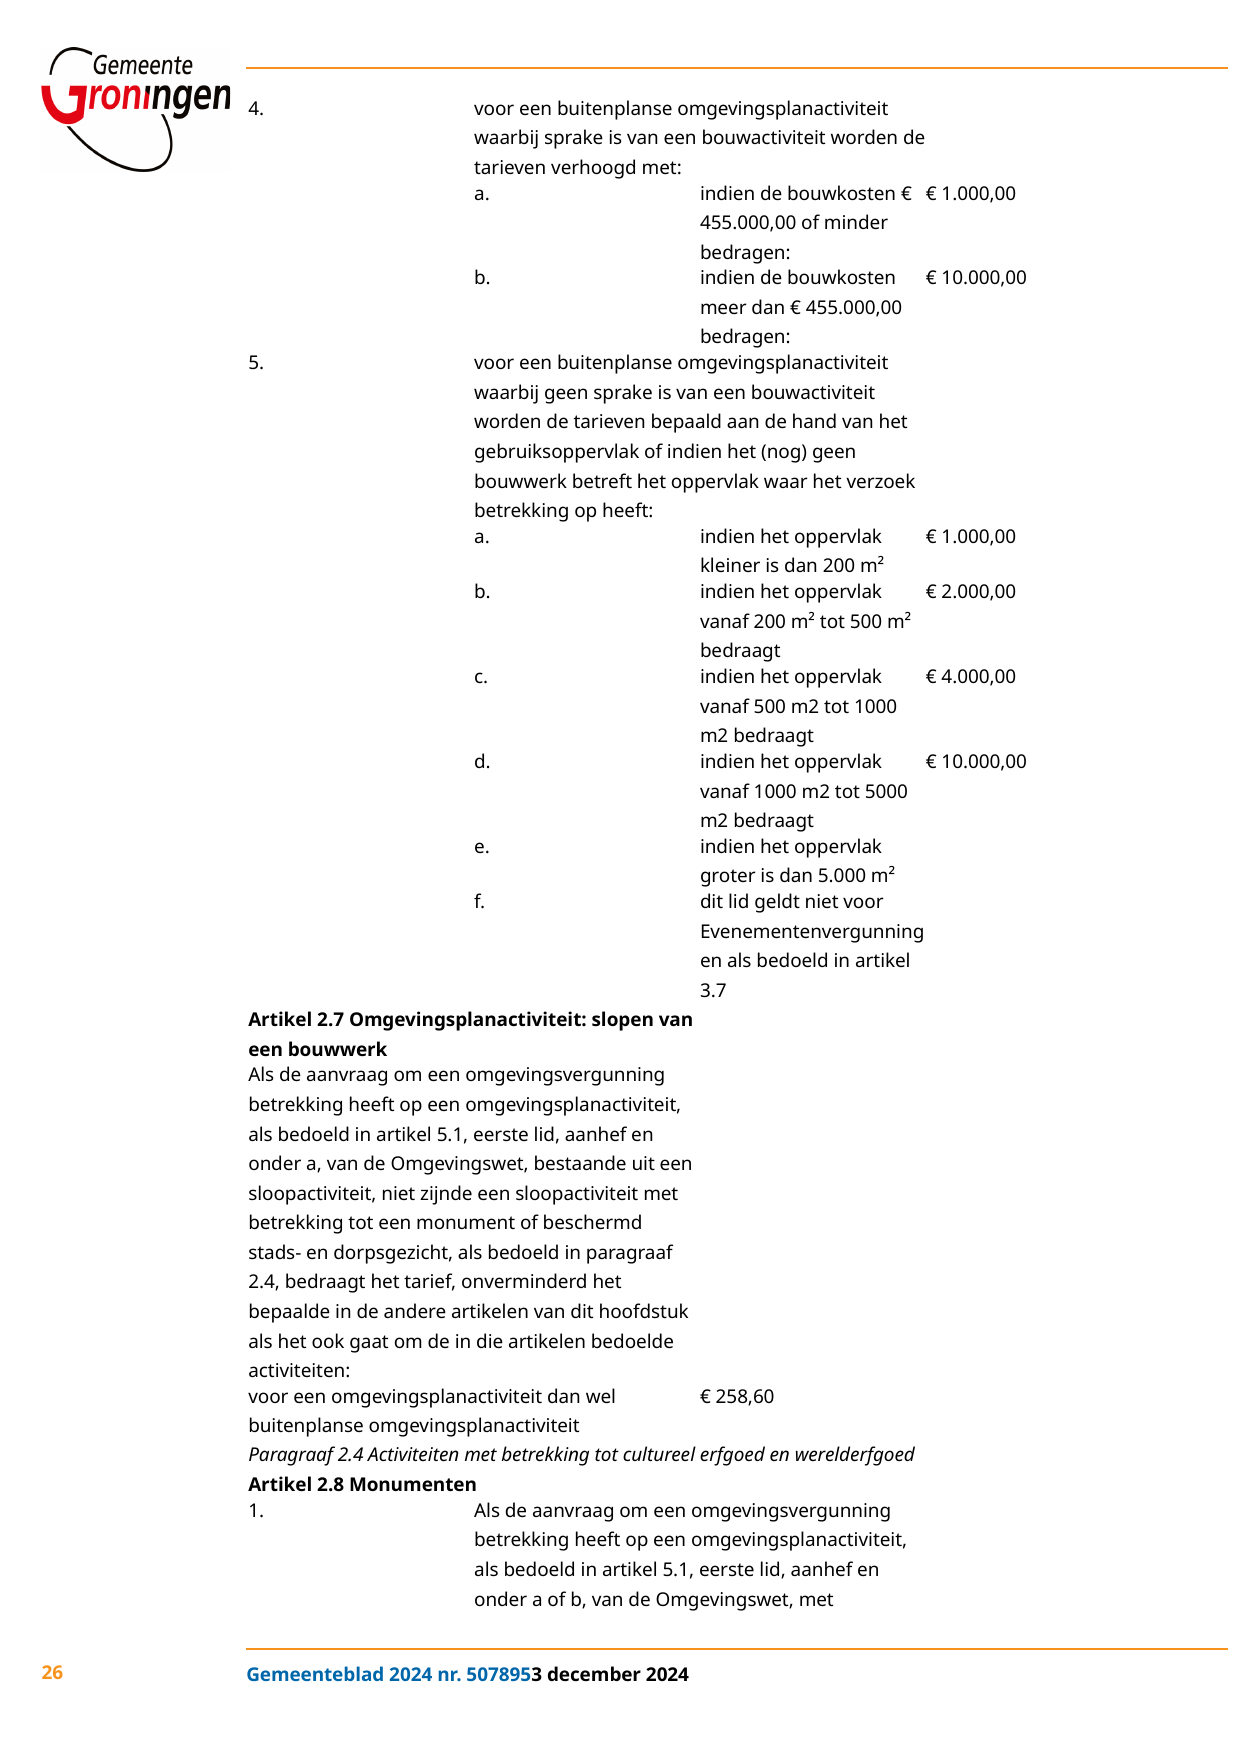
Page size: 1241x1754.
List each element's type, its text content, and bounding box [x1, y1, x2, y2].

table_cell [248, 579, 474, 663]
table_cell d. [474, 748, 700, 833]
table_cell 1. [248, 1497, 474, 1612]
table_cell a. [474, 523, 700, 578]
table_cell € 10.000,00 [926, 265, 1152, 349]
table_cell € 10.000,00 [926, 748, 1152, 833]
table_cell [926, 350, 1152, 523]
table_header Artikel 2.7 Omgevingsplanactiviteit: slopen van een bouwwerk [248, 1006, 700, 1062]
table_cell [248, 180, 474, 264]
table_cell [248, 833, 474, 888]
table_cell indien het oppervlak vanaf 500 m2 tot 1000 m2 bedraagt [700, 663, 926, 748]
table_cell Als de aanvraag om een omgevingsvergunning betrekking heeft op een omgevingsplanactiviteit, als bedoeld in artikel 5.1, eerste lid, aanhef en onder a of b, van de Omgevingswet, met [474, 1497, 926, 1612]
table_header [926, 1471, 1152, 1497]
table_cell voor een buitenplanse omgevingsplanactiviteit waarbij geen sprake is van een bouwactiviteit worden de tarieven bepaald aan de hand van het gebruiksoppervlak of indien het (nog) geen bouwwerk betreft het oppervlak waar het verzoek betrekking op heeft: [474, 350, 926, 523]
table_cell indien het oppervlak groter is dan 5.000 m² [700, 833, 926, 888]
table_cell dit lid geldt niet voor Evenementenvergunningen als bedoeld in artikel 3.7 [700, 889, 926, 1003]
table_cell [926, 889, 1152, 1003]
table_cell [248, 663, 474, 748]
table_cell € 1.000,00 [926, 523, 1152, 578]
table_cell Als de aanvraag om een omgevingsvergunning betrekking heeft op een omgevingsplanactiviteit, als bedoeld in artikel 5.1, eerste lid, aanhef en onder a, van de Omgevingswet, bestaande uit een sloopactiviteit, niet zijnde een sloopactiviteit met betrekking tot een monument of beschermd stads- en dorpsgezicht, als bedoeld in paragraaf 2.4, bedraagt het tarief, onverminderd het bepaalde in de andere artikelen van dit hoofdstuk als het ook gaat om de in die artikelen bedoelde activiteiten: [248, 1062, 700, 1383]
table_cell indien het oppervlak vanaf 200 m² tot 500 m² bedraagt [700, 579, 926, 663]
table_cell [926, 833, 1152, 888]
table_cell [248, 265, 474, 349]
table_cell e. [474, 833, 700, 888]
table_cell 5. [248, 350, 474, 523]
table_header [700, 1006, 1152, 1062]
table_cell [248, 748, 474, 833]
table_cell € 2.000,00 [926, 579, 1152, 663]
table_cell € 258,60 [700, 1383, 1152, 1438]
table_cell b. [474, 579, 700, 663]
table_cell [926, 95, 1152, 180]
table_cell c. [474, 663, 700, 748]
table_cell indien de bouwkosten € 455.000,00 of minder bedragen: [700, 180, 926, 264]
picture [41, 47, 231, 172]
table_cell [248, 523, 474, 578]
table_cell b. [474, 265, 700, 349]
table_cell indien de bouwkosten meer dan € 455.000,00 bedragen: [700, 265, 926, 349]
table_cell € 1.000,00 [926, 180, 1152, 264]
table_cell voor een buitenplanse omgevingsplanactiviteit waarbij sprake is van een bouwactiviteit worden de tarieven verhoogd met: [474, 95, 926, 180]
table_cell indien het oppervlak vanaf 1000 m2 tot 5000 m2 bedraagt [700, 748, 926, 833]
table_cell [926, 1497, 1152, 1612]
table_cell a. [474, 180, 700, 264]
table_cell indien het oppervlak kleiner is dan 200 m² [700, 523, 926, 578]
table_cell [248, 889, 474, 1003]
table_cell € 4.000,00 [926, 663, 1152, 748]
table_cell 4. [248, 95, 474, 180]
text Paragraaf 2.4 Activiteiten met betrekking tot cultureel erfgoed en werelderfgoed [248, 1442, 1152, 1467]
table_cell voor een omgevingsplanactiviteit dan wel buitenplanse omgevingsplanactiviteit [248, 1383, 700, 1438]
table_cell f. [474, 889, 700, 1003]
table_cell [700, 1062, 1152, 1383]
table_header Artikel 2.8 Monumenten [248, 1471, 926, 1497]
